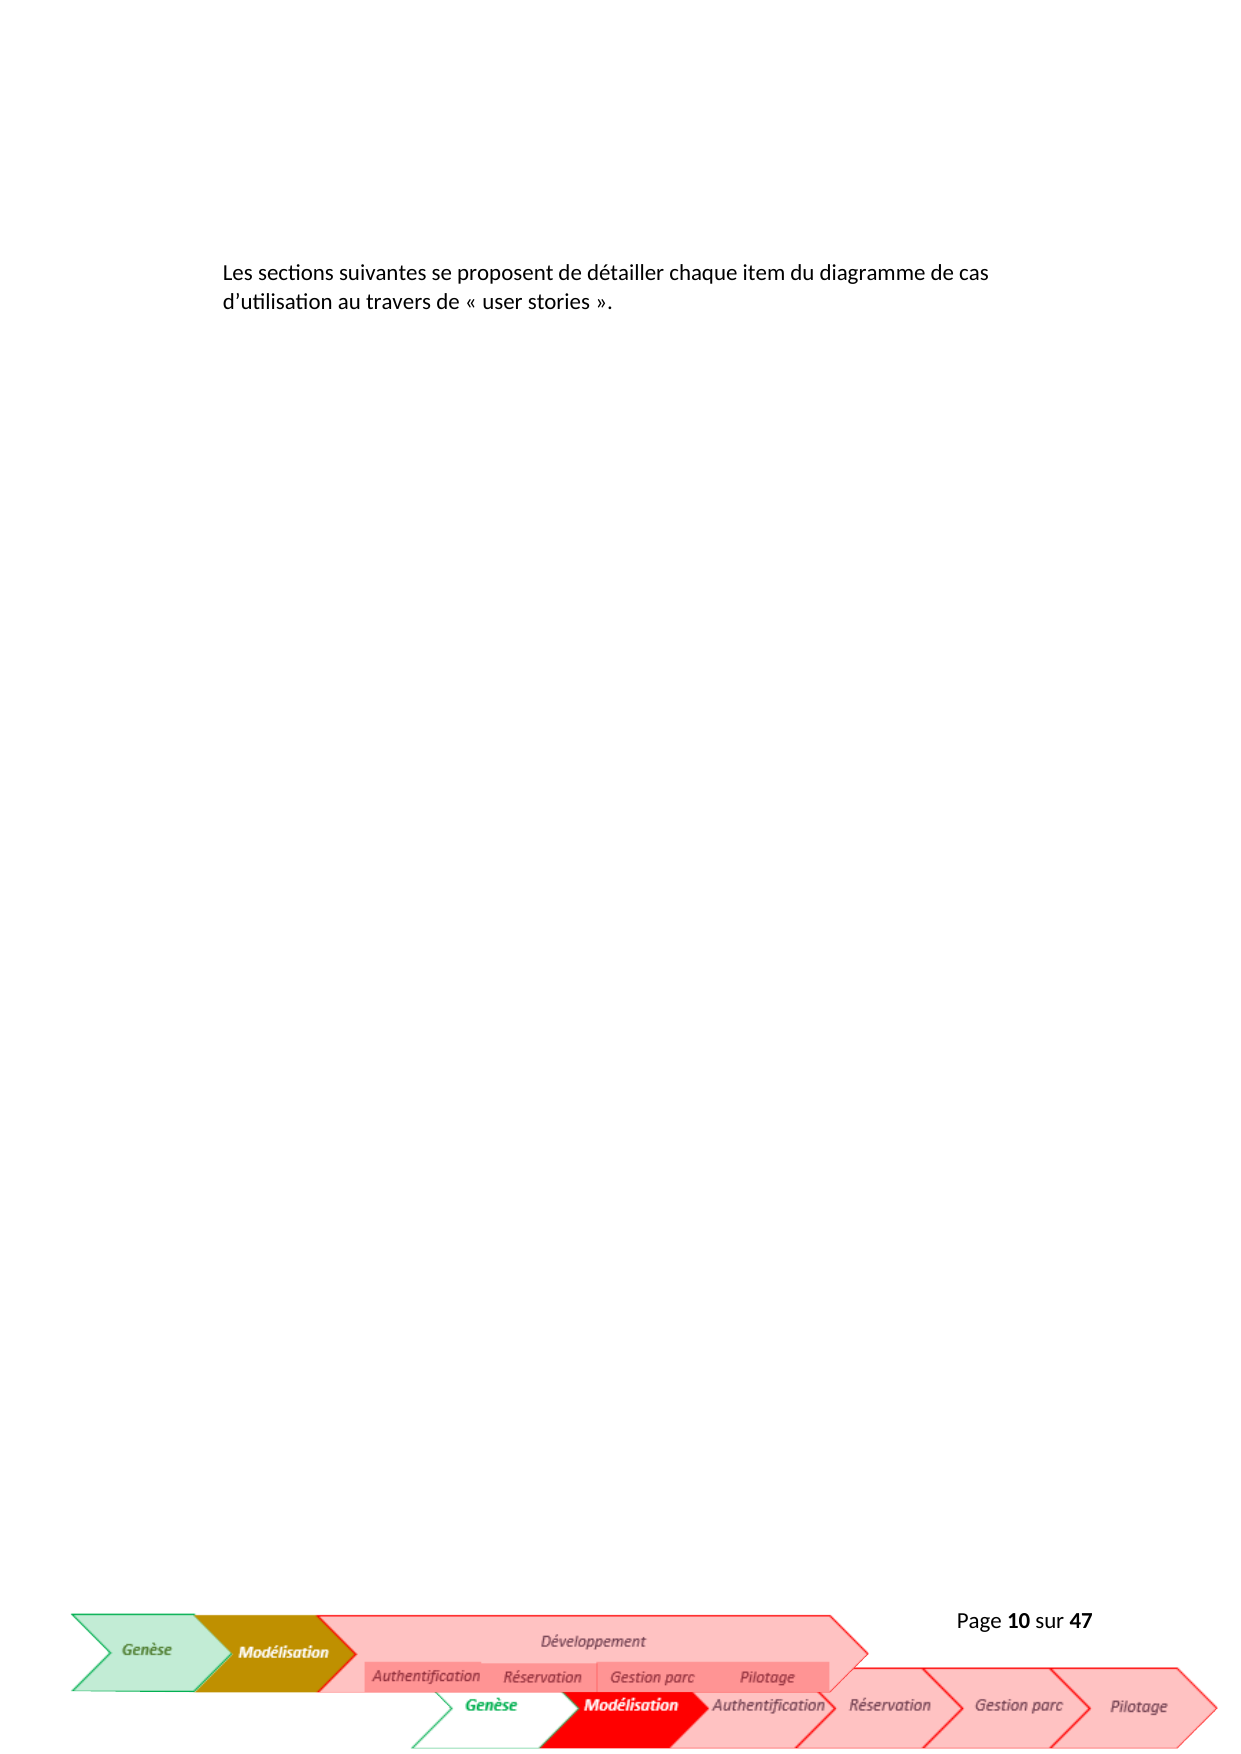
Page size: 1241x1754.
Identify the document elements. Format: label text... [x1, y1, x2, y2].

list Les sections suivantes se proposent de détailler chaque item du diagramme de cas d’utilisation au travers de « user stories ». [223, 258, 1092, 315]
